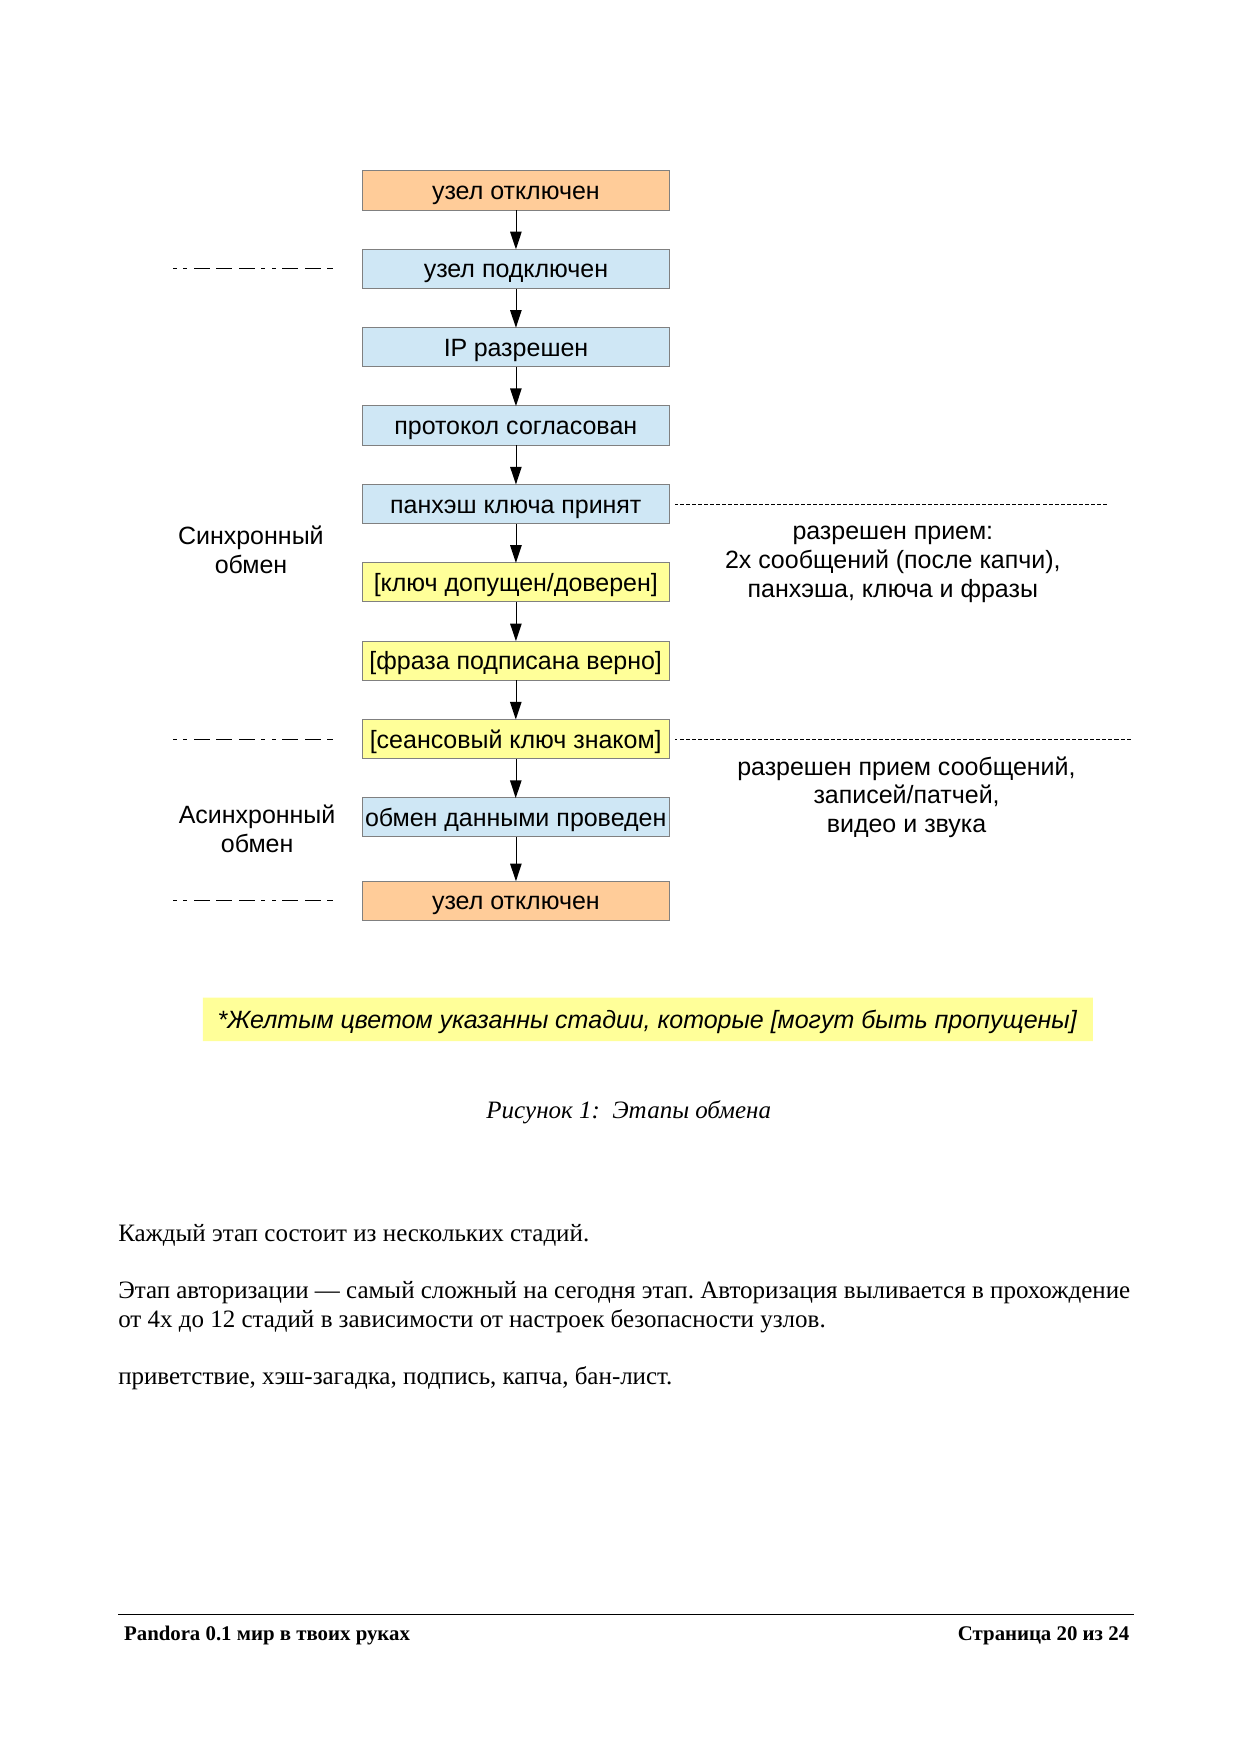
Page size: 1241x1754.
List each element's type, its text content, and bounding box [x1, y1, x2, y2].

text Каждый этап состоит из нескольких стадий. [118, 1218, 1134, 1246]
text Рисунок 1: Этапы обмена [116, 1095, 1144, 1124]
text приветствие, хэш-загадка, подпись, капча, бан-лист. [118, 1361, 1134, 1390]
text Этап авторизации — самый сложный на сегодня этап. Авторизация выливается в прохождение от 4х до 12 стадий в зависимости от настроек безопасности узлов. [118, 1275, 1134, 1333]
